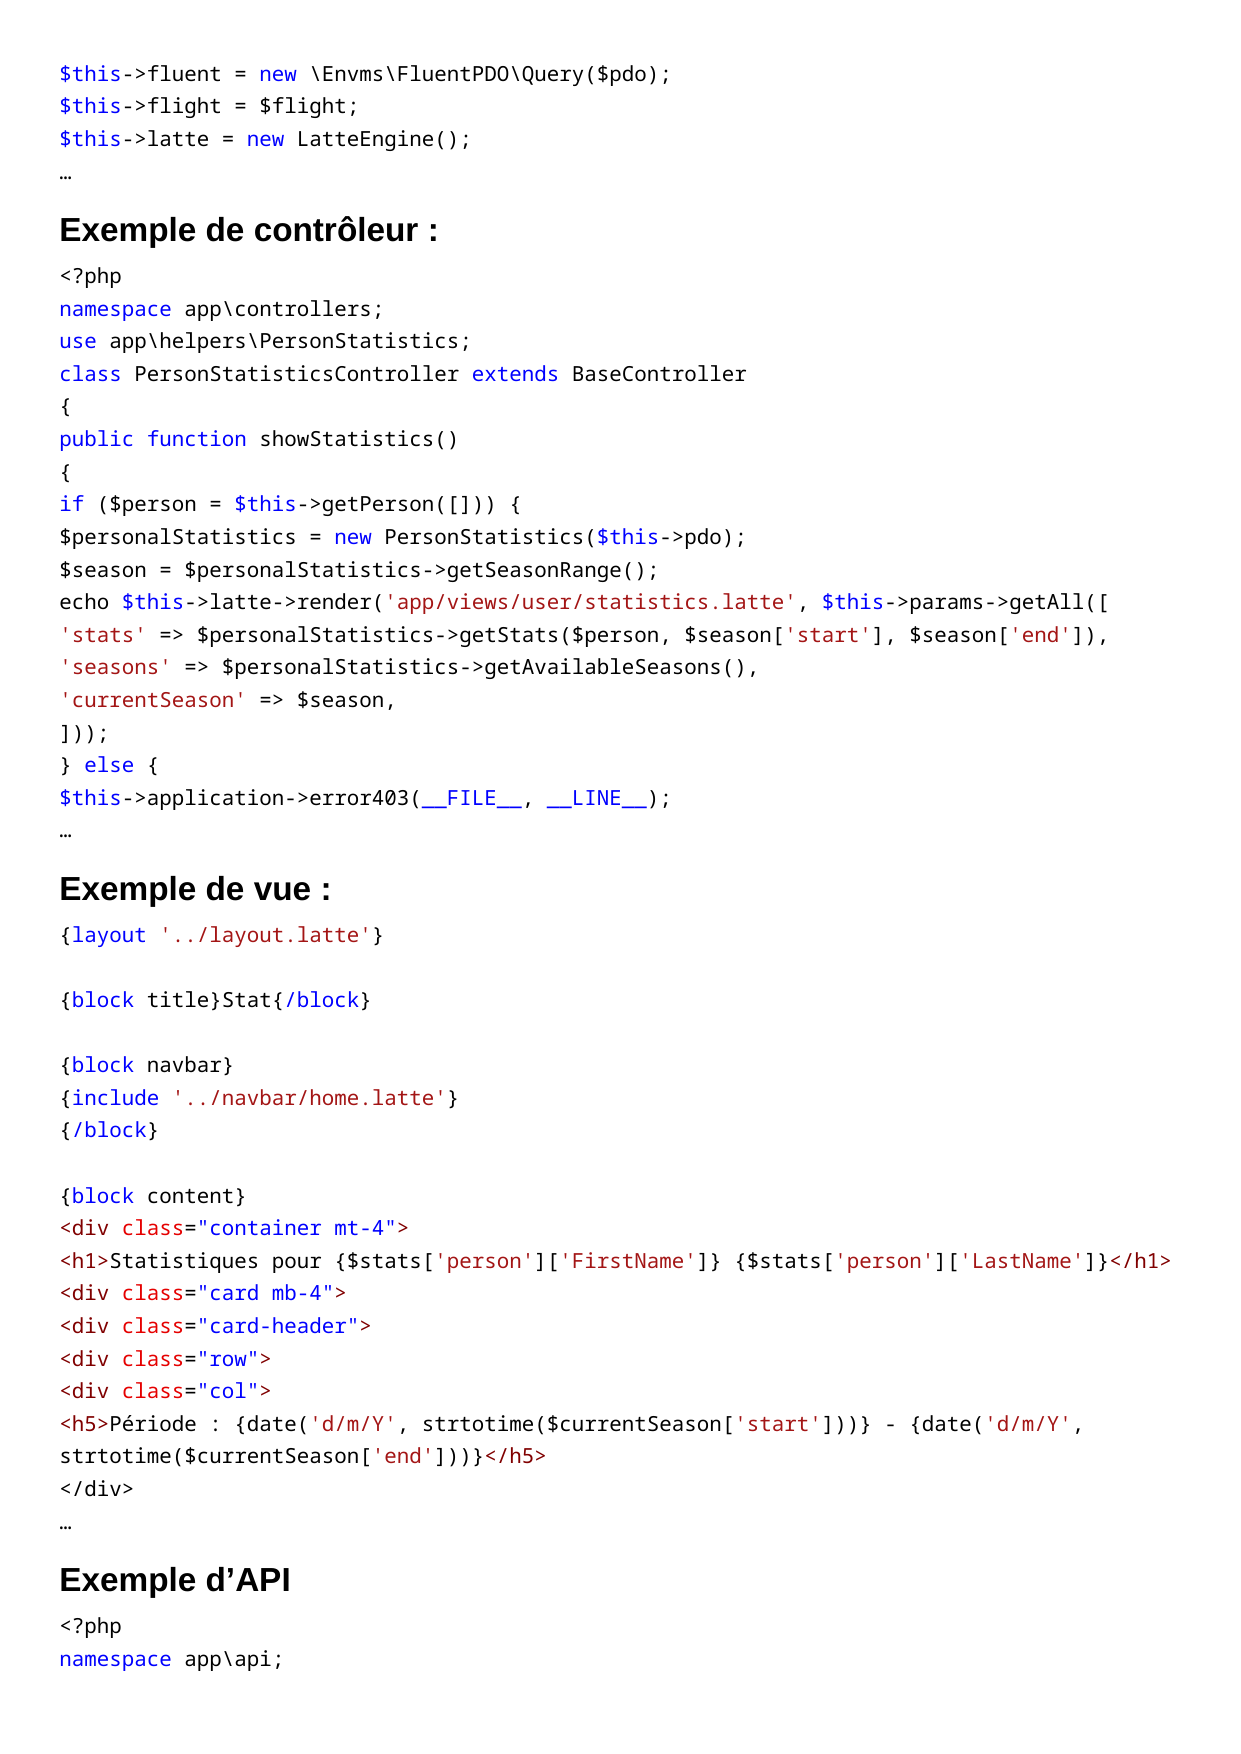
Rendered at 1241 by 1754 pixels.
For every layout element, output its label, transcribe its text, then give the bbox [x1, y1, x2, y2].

text { [59, 392, 1181, 420]
text {/block} [59, 1116, 1181, 1144]
text <div class="card-header"> [59, 1311, 1181, 1339]
text <h5>Période : {date('d/m/Y', strtotime($currentSeason['start']))} - {date('d/m/Y', strtotime($currentSeason['end']))}</h5> [59, 1409, 1181, 1470]
text 'stats' => $personalStatistics->getStats($person, $season['start'], $season['end']), [59, 620, 1181, 648]
text 'seasons' => $personalStatistics->getAvailableSeasons(), [59, 652, 1181, 681]
text ])); [59, 718, 1181, 746]
text {block content} [59, 1181, 1181, 1209]
text namespace app\api; [59, 1644, 1181, 1672]
text { [59, 457, 1181, 485]
subtitle Exemple de contrôleur : [59, 210, 1181, 249]
text … [59, 1507, 1181, 1535]
text {layout '../layout.latte'} [59, 920, 1181, 948]
text echo $this->latte->render('app/views/user/statistics.latte', $this->params->getAll([ [59, 587, 1181, 616]
text … [59, 816, 1181, 844]
subtitle Exemple de vue : [59, 869, 1181, 907]
text <div class="card mb-4"> [59, 1278, 1181, 1307]
text class PersonStatisticsController extends BaseController [59, 359, 1181, 387]
text 'currentSeason' => $season, [59, 685, 1181, 713]
text $this->latte = new LatteEngine(); [59, 124, 1181, 153]
text $personalStatistics = new PersonStatistics($this->pdo); [59, 522, 1181, 551]
text use app\helpers\PersonStatistics; [59, 326, 1181, 355]
text … [59, 157, 1181, 185]
text <?php [59, 1611, 1181, 1639]
subtitle Exemple d’API [59, 1560, 1181, 1599]
text <?php [59, 261, 1181, 290]
text {include '../navbar/home.latte'} [59, 1083, 1181, 1111]
text </div> [59, 1474, 1181, 1503]
text <div class="container mt-4"> [59, 1213, 1181, 1242]
text $this->application->error403(__FILE__, __LINE__); [59, 783, 1181, 811]
text <div class="col"> [59, 1376, 1181, 1405]
text $this->flight = $flight; [59, 92, 1181, 120]
text namespace app\controllers; [59, 294, 1181, 322]
text $season = $personalStatistics->getSeasonRange(); [59, 555, 1181, 583]
text public function showStatistics() [59, 424, 1181, 453]
text $this->fluent = new \Envms\FluentPDO\Query($pdo); [59, 59, 1181, 87]
text {block title}Stat{/block} [59, 985, 1181, 1013]
text } else { [59, 750, 1181, 779]
text if ($person = $this->getPerson([])) { [59, 489, 1181, 518]
text <div class="row"> [59, 1344, 1181, 1372]
text {block navbar} [59, 1050, 1181, 1079]
text <h1>Statistiques pour {$stats['person']['FirstName']} {$stats['person']['LastName']}</h1> [59, 1246, 1181, 1274]
